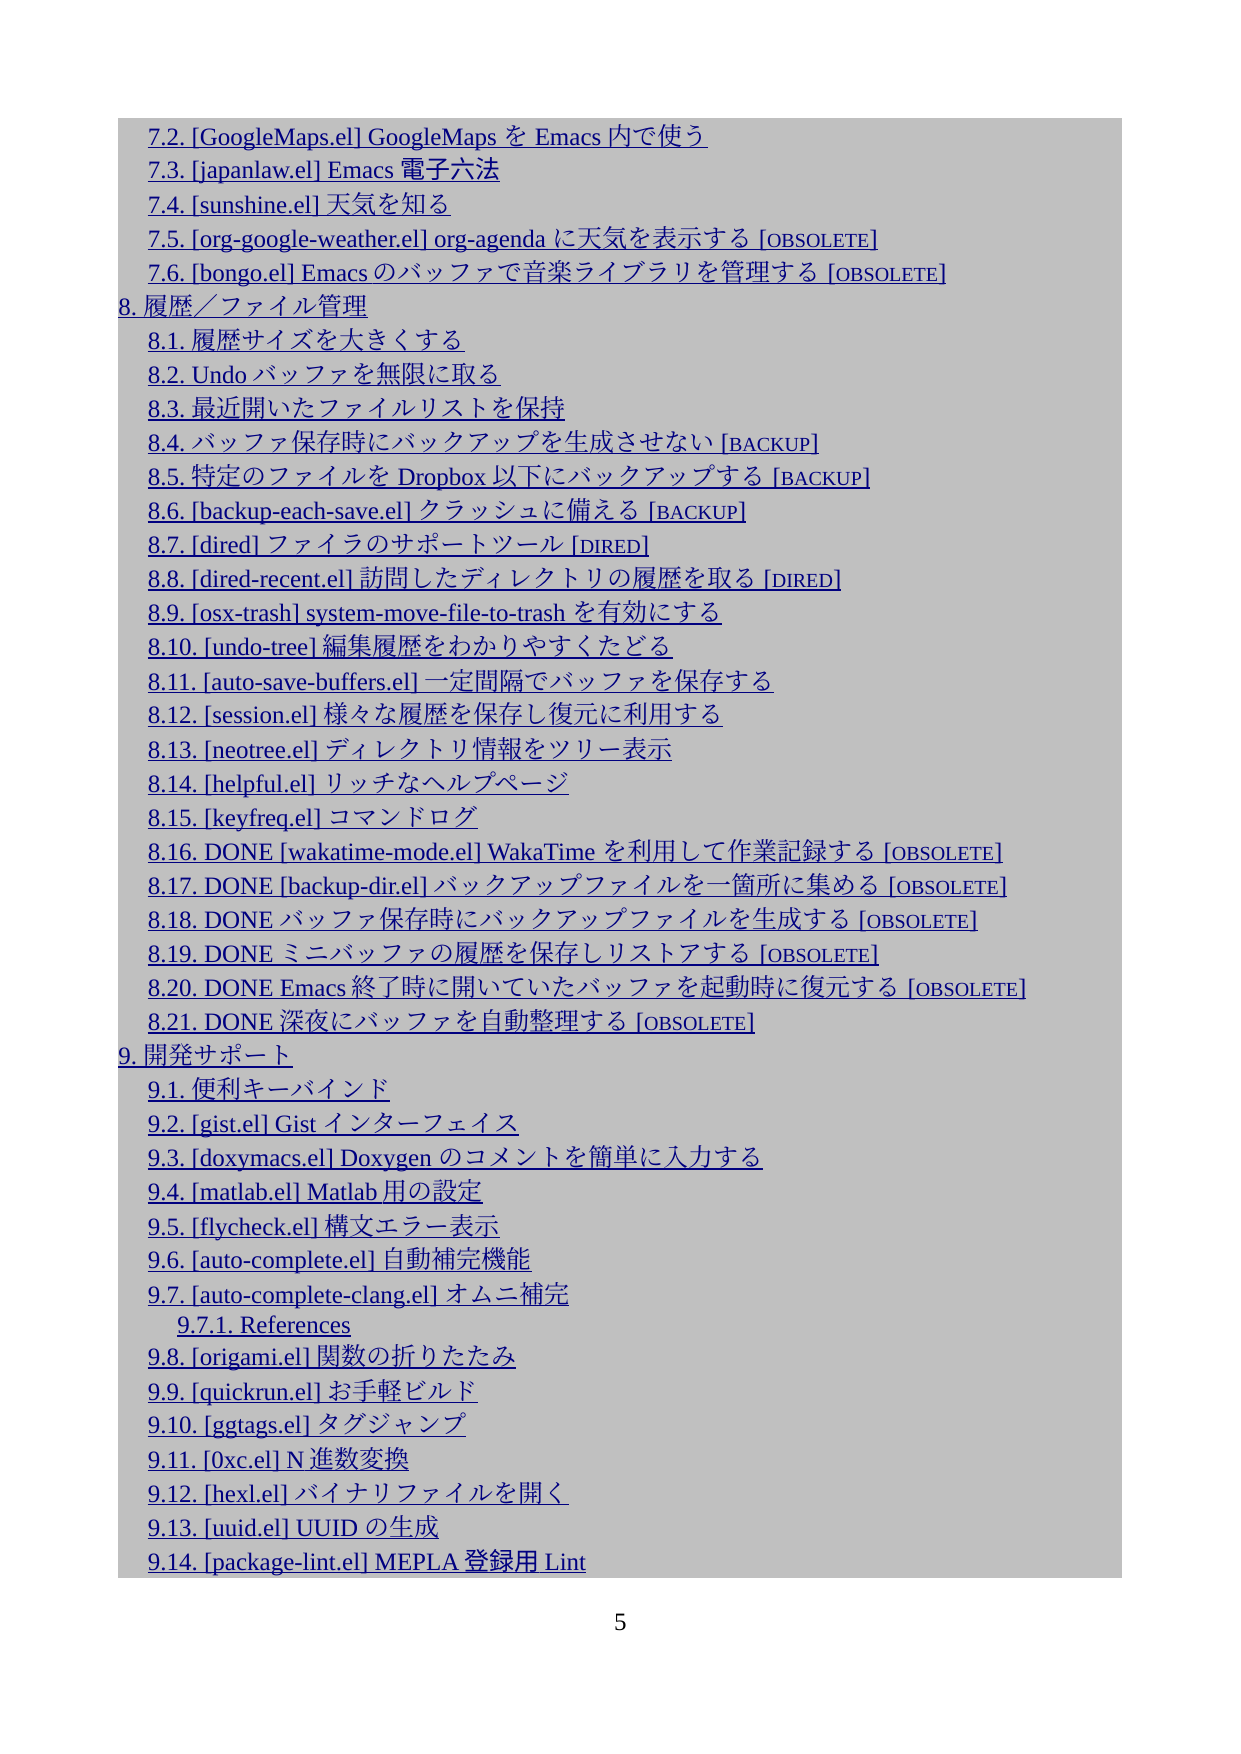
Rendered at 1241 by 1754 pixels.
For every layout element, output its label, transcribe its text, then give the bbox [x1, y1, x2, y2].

text 8.17. DONE [backup-dir.el] バックアップファイルを一箇所に集める [obsolete] [148, 867, 1122, 902]
text 9.6. [auto-complete.el] 自動補完機能 [148, 1242, 1122, 1276]
text 8.5. 特定のファイルを Dropbox 以下にバックアップする [backup] [148, 459, 1122, 493]
text 9.14. [package-lint.el] MEPLA登録用Lint [148, 1543, 1122, 1577]
text 7.6. [bongo.el] Emacsのバッファで音楽ライブラリを管理する [obsolete] [148, 254, 1122, 288]
text 9.11. [0xc.el] N進数変換 [148, 1441, 1122, 1475]
text 9.3. [doxymacs.el] Doxygen のコメントを簡単に入力する [148, 1140, 1122, 1174]
text 8.16. DONE [wakatime-mode.el] WakaTime を利用して作業記録する [obsolete] [148, 833, 1122, 867]
text 8.10. [undo-tree] 編集履歴をわかりやすくたどる [148, 629, 1122, 663]
text 9.13. [uuid.el] UUID の生成 [148, 1509, 1122, 1543]
text 9.2. [gist.el] Gist インターフェイス [148, 1106, 1122, 1140]
text 8.6. [backup-each-save.el] クラッシュに備える [backup] [148, 493, 1122, 527]
text 8.19. DONE ミニバッファの履歴を保存しリストアする [obsolete] [148, 936, 1122, 970]
text 7.3. [japanlaw.el] Emacs 電子六法 [148, 152, 1122, 186]
text 9. 開発サポート [118, 1038, 1122, 1072]
text 8.1. 履歴サイズを大きくする [148, 322, 1122, 357]
text 8.12. [session.el] 様々な履歴を保存し復元に利用する [148, 697, 1122, 731]
text 8.20. DONE Emacs終了時に開いていたバッファを起動時に復元する [obsolete] [148, 970, 1122, 1004]
text 8.9. [osx-trash] system-move-file-to-trash を有効にする [148, 595, 1122, 629]
text 8.15. [keyfreq.el] コマンドログ [148, 799, 1122, 833]
text 8.7. [dired] ファイラのサポートツール [dired] [148, 527, 1122, 561]
text 9.7. [auto-complete-clang.el] オムニ補完 [148, 1276, 1122, 1310]
text 8.18. DONE バッファ保存時にバックアップファイルを生成する [obsolete] [148, 902, 1122, 936]
text 8.11. [auto-save-buffers.el] 一定間隔でバッファを保存する [148, 663, 1122, 697]
text 8. 履歴／ファイル管理 [118, 288, 1122, 322]
text 7.2. [GoogleMaps.el] GoogleMaps を Emacs 内で使う [148, 118, 1122, 152]
text 8.21. DONE 深夜にバッファを自動整理する [obsolete] [148, 1004, 1122, 1038]
text 8.8. [dired-recent.el] 訪問したディレクトリの履歴を取る [dired] [148, 561, 1122, 595]
text 9.4. [matlab.el] Matlab用の設定 [148, 1174, 1122, 1208]
text 8.2. Undoバッファを無限に取る [148, 357, 1122, 391]
text 9.1. 便利キーバインド [148, 1072, 1122, 1106]
text 9.8. [origami.el] 関数の折りたたみ [148, 1339, 1122, 1373]
text 9.12. [hexl.el] バイナリファイルを開く [148, 1475, 1122, 1509]
text 8.4. バッファ保存時にバックアップを生成させない [backup] [148, 425, 1122, 459]
text 8.3. 最近開いたファイルリストを保持 [148, 391, 1122, 425]
text 9.10. [ggtags.el] タグジャンプ [148, 1407, 1122, 1441]
text 7.5. [org-google-weather.el] org-agenda に天気を表示する [obsolete] [148, 220, 1122, 254]
text 9.9. [quickrun.el] お手軽ビルド [148, 1373, 1122, 1407]
text 9.7.1. References [177, 1310, 1122, 1339]
text 8.14. [helpful.el] リッチなヘルプページ [148, 765, 1122, 799]
text 7.4. [sunshine.el] 天気を知る [148, 186, 1122, 220]
text 9.5. [flycheck.el] 構文エラー表示 [148, 1208, 1122, 1242]
text 8.13. [neotree.el] ディレクトリ情報をツリー表示 [148, 731, 1122, 765]
